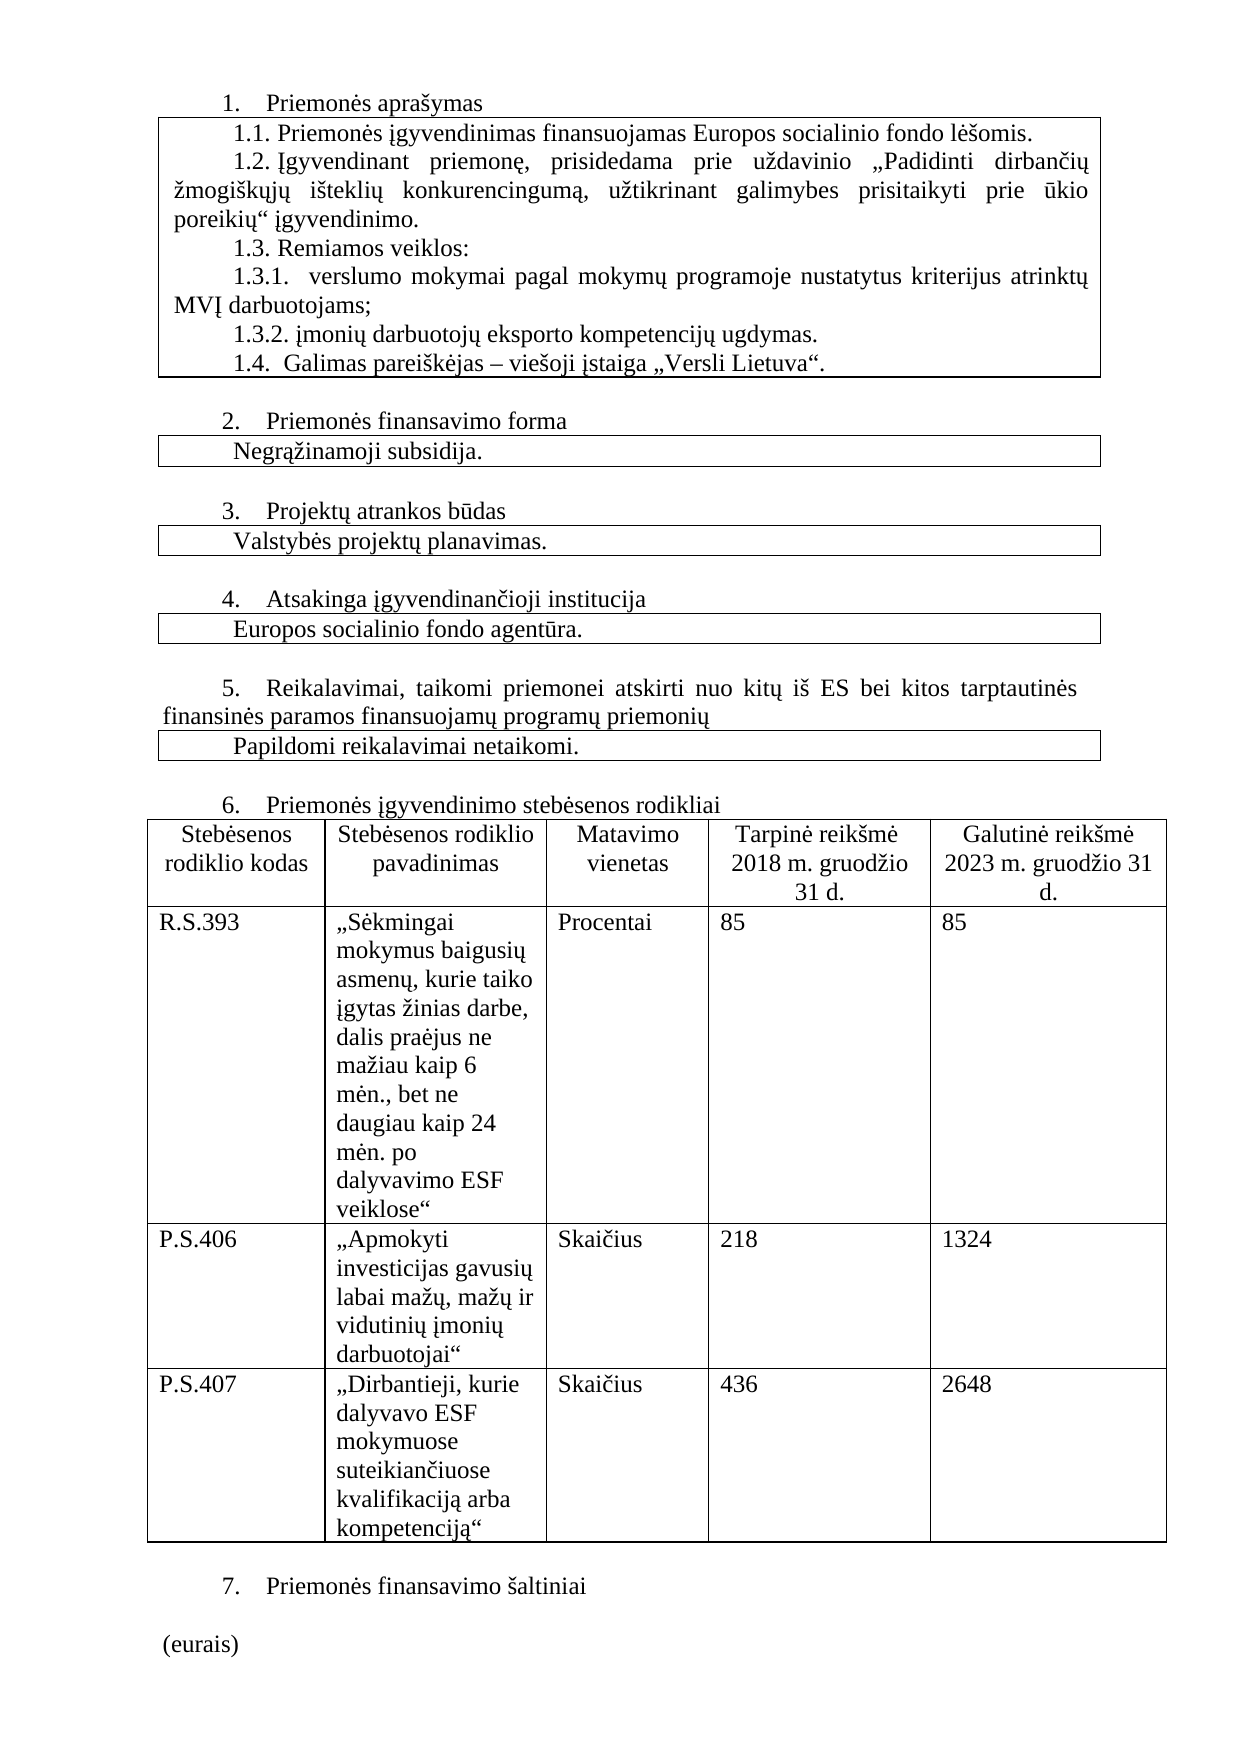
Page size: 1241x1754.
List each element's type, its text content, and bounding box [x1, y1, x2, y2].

table_header Tarpinė reikšmė 2018 m. gruodžio 31 d. [709, 820, 930, 906]
table_cell P.S.407 [148, 1369, 324, 1541]
table_header Matavimo vienetas [547, 820, 708, 906]
table_header Negrąžinamoji subsidija. [159, 436, 1100, 466]
table_cell 218 [709, 1224, 930, 1368]
table_cell R.S.393 [148, 907, 324, 1223]
table_header Stebėsenos rodiklio kodas [148, 820, 324, 906]
text 2. Priemonės finansavimo forma [222, 406, 1078, 435]
text 1. Priemonės aprašymas [222, 88, 1078, 117]
table_header 1.1. Priemonės įgyvendinimas finansuojamas Europos socialinio fondo lėšomis. [159, 118, 1100, 146]
table_cell 2648 [931, 1369, 1166, 1541]
text 3. Projektų atrankos būdas [222, 496, 1078, 525]
table_cell 85 [931, 907, 1166, 1223]
table_cell 1.3. Remiamos veiklos: 1.3.1. verslumo mokymai pagal mokymų programoje nustatytus kriterijus atrinktų MVĮ darbuotojams; 1.3.2. įmonių darbuotojų eksporto kompetencijų ugdymas. [159, 233, 1100, 348]
table_cell „Sėkmingai mokymus baigusių asmenų, kurie taiko įgytas žinias darbe, dalis praėjus ne mažiau kaip 6 mėn., bet ne daugiau kaip 24 mėn. po dalyvavimo ESF veiklose“ [326, 907, 546, 1223]
table_cell Skaičius [547, 1224, 708, 1368]
table_header Europos socialinio fondo agentūra. [159, 614, 1100, 643]
table_cell 436 [709, 1369, 930, 1541]
table_cell 1.4. Galimas pareiškėjas – viešoji įstaiga „Versli Lietuva“. [159, 348, 1100, 376]
text 7. Priemonės finansavimo šaltiniai [222, 1571, 1078, 1600]
table_header Stebėsenos rodiklio pavadinimas [326, 820, 546, 906]
table_cell Skaičius [547, 1369, 708, 1541]
table_cell 1.2. Įgyvendinant priemonę, prisidedama prie uždavinio „Padidinti dirbančių žmogiškųjų išteklių konkurencingumą, užtikrinant galimybes prisitaikyti prie ūkio poreikių“ įgyvendinimo. [159, 146, 1100, 233]
table_header Valstybės projektų planavimas. [159, 526, 1100, 554]
text 5. Reikalavimai, taikomi priemonei atskirti nuo kitų iš ES bei kitos tarptautinės finansinės paramos finansuojamų programų priemonių [162, 673, 1078, 730]
table_header Papildomi reikalavimai netaikomi. [159, 731, 1100, 760]
text (eurais) [148, 1600, 800, 1657]
table_cell P.S.406 [148, 1224, 324, 1368]
text 6. Priemonės įgyvendinimo stebėsenos rodikliai [222, 790, 1078, 818]
table_cell 1324 [931, 1224, 1166, 1368]
table_cell „Dirbantieji, kurie dalyvavo ESF mokymuose suteikiančiuose kvalifikaciją arba kompetenciją“ [326, 1369, 546, 1541]
table_cell „Apmokyti investicijas gavusių labai mažų, mažų ir vidutinių įmonių darbuotojai“ [326, 1224, 546, 1368]
table_cell 85 [709, 907, 930, 1223]
table_cell Procentai [547, 907, 708, 1223]
table_header Galutinė reikšmė 2023 m. gruodžio 31 d. [931, 820, 1166, 906]
text 4. Atsakinga įgyvendinančioji institucija [222, 584, 1078, 613]
